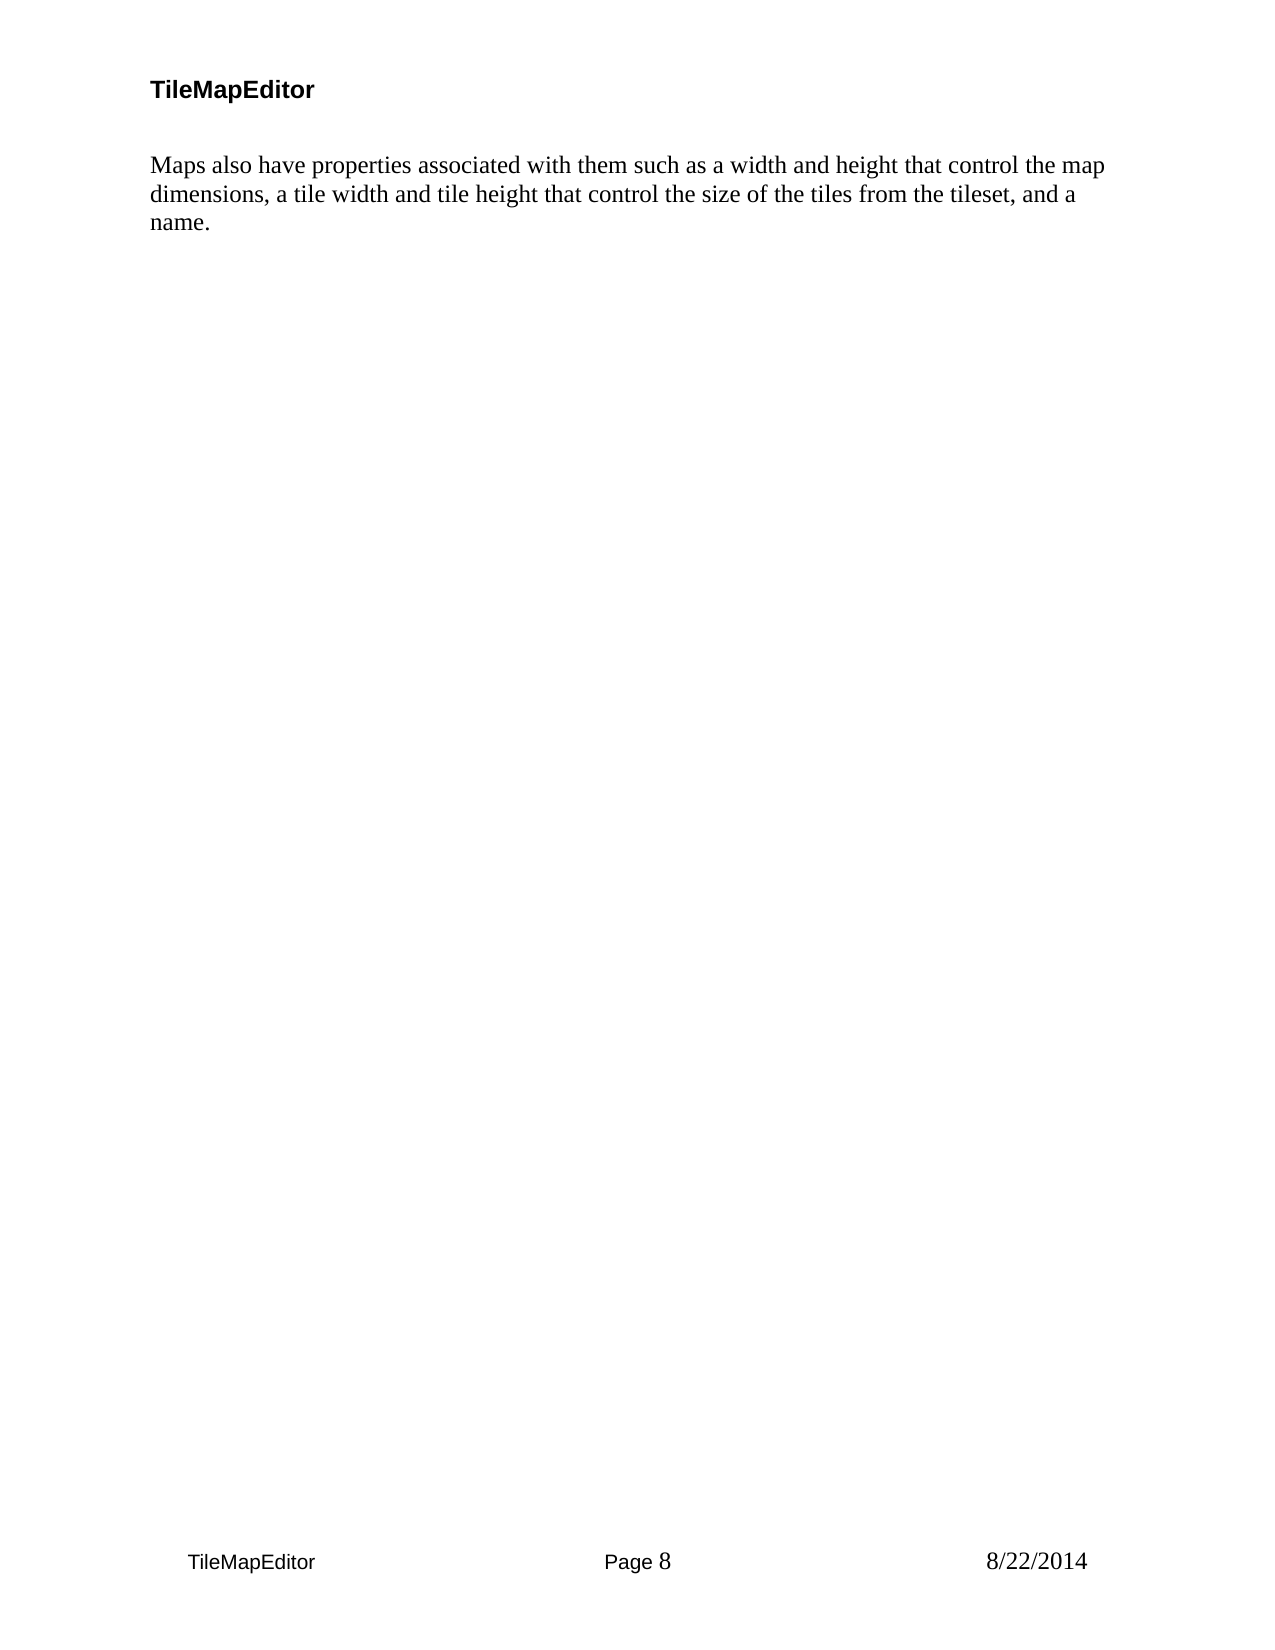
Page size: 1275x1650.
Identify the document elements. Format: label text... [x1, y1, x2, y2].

text Maps also have properties associated with them such as a width and height that control the map dimensions, a tile width and tile height that control the size of the tiles from the tileset, and a name. [150, 150, 1125, 236]
